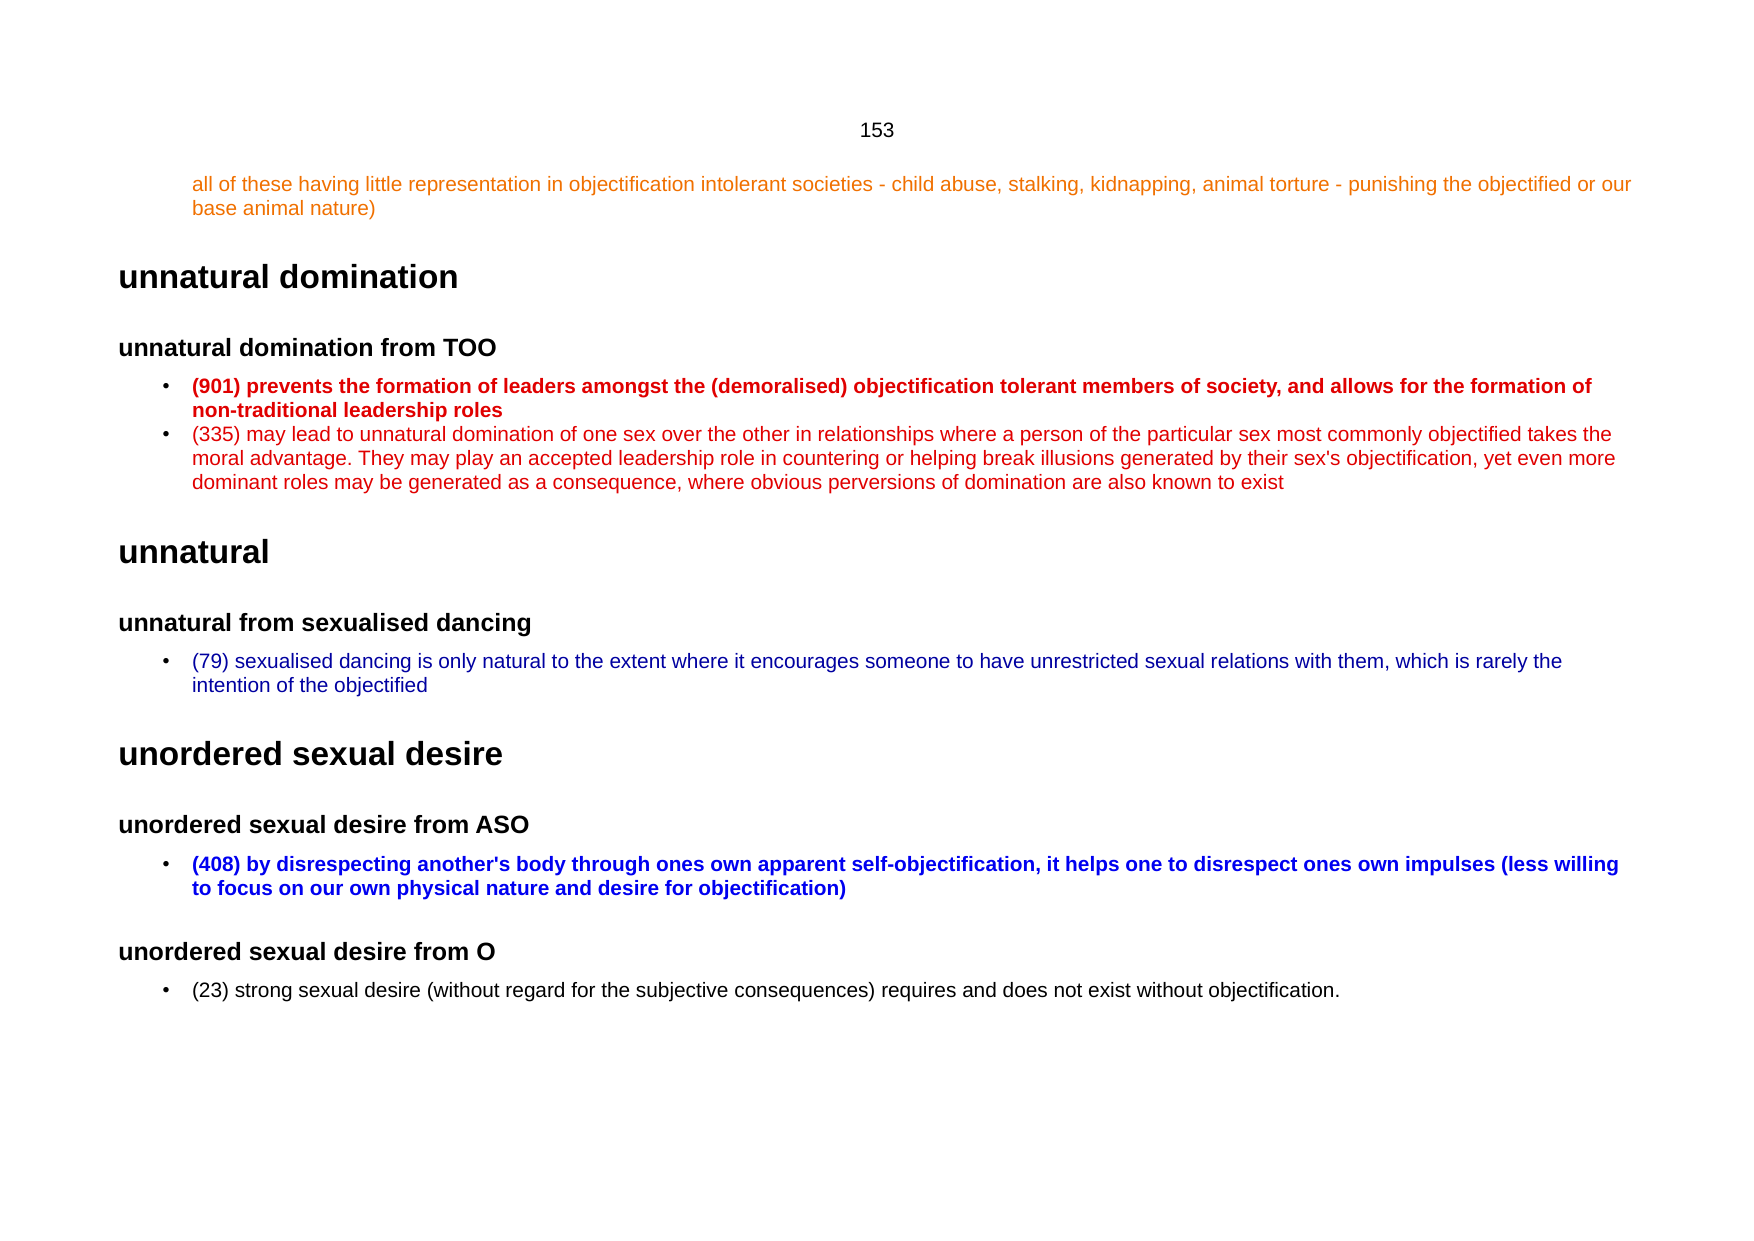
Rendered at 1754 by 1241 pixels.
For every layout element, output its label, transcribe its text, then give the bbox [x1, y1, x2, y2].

subtitle unnatural domination from TOO [118, 333, 1636, 362]
list (23) strong sexual desire (without regard for the subjective consequences) requires and does not exist without objectification. [162, 978, 1636, 1002]
list (335) may lead to unnatural domination of one sex over the other in relationships where a person of the particular sex most commonly objectified takes the moral advantage. They may play an accepted leadership role in countering or helping break illusions generated by their sex's objectification, yet even more dominant roles may be generated as a consequence, where obvious perversions of domination are also known to exist [162, 422, 1636, 494]
subtitle unnatural domination [118, 257, 1636, 295]
list (408) by disrespecting another's body through ones own apparent self-objectification, it helps one to disrespect ones own impulses (less willing to focus on our own physical nature and desire for objectification) [162, 852, 1636, 899]
subtitle unordered sexual desire [118, 734, 1636, 773]
list (79) sexualised dancing is only natural to the extent where it encourages someone to have unrestricted sexual relations with them, which is rarely the intention of the objectified [162, 649, 1636, 697]
subtitle unordered sexual desire from O [118, 937, 1636, 966]
subtitle unnatural from sexualised dancing [118, 608, 1636, 636]
subtitle unnatural [118, 532, 1636, 570]
list (901) prevents the formation of leaders amongst the (demoralised) objectification tolerant members of society, and allows for the formation of non-traditional leadership roles [162, 374, 1636, 422]
list all of these having little representation in objectification intolerant societies - child abuse, stalking, kidnapping, animal torture - punishing the objectified or our base animal nature) [162, 172, 1636, 219]
subtitle unordered sexual desire from ASO [118, 810, 1636, 839]
